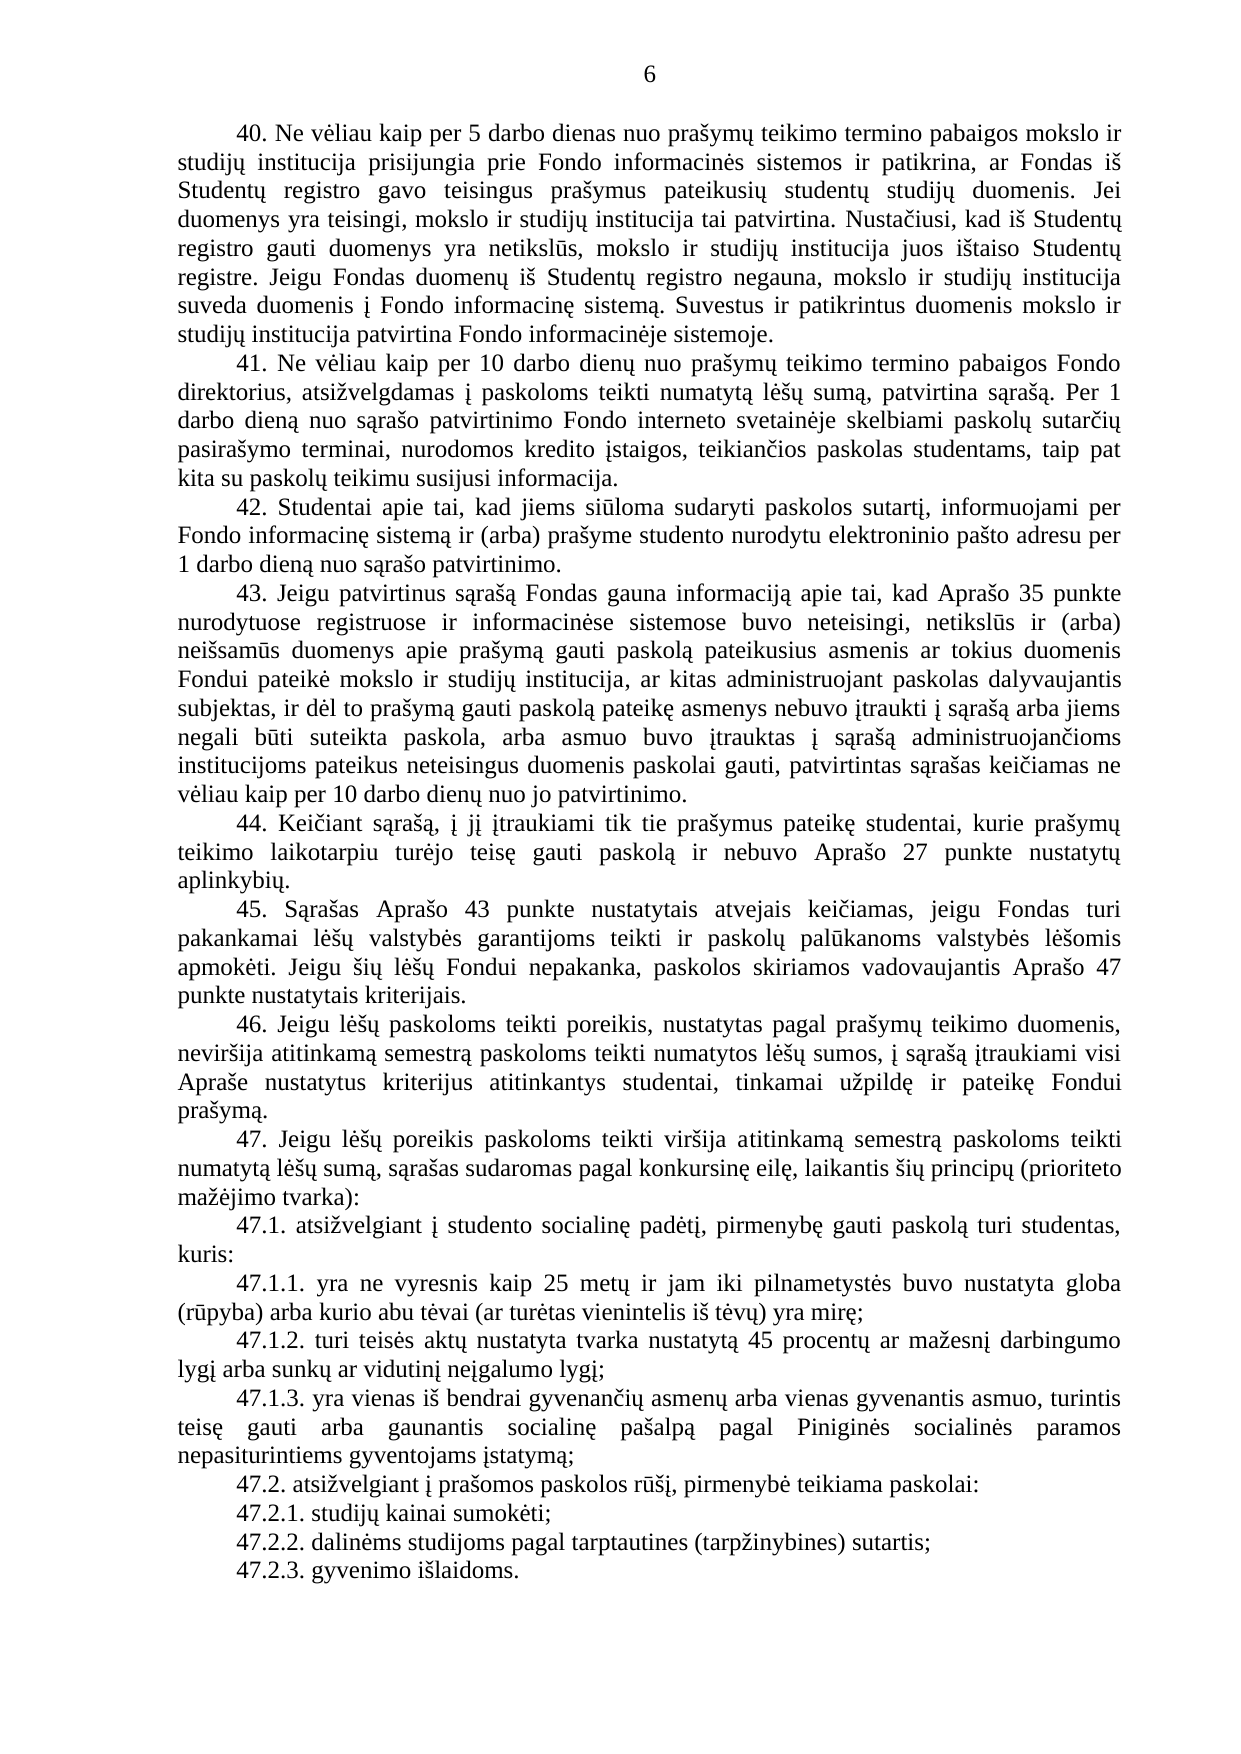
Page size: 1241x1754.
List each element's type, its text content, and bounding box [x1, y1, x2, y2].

text 46. Jeigu lėšų paskoloms teikti poreikis, nustatytas pagal prašymų teikimo duomenis, neviršija atitinkamą semestrą paskoloms teikti numatytos lėšų sumos, į sąrašą įtraukiami visi Apraše nustatytus kriterijus atitinkantys studentai, tinkamai užpildę ir pateikę Fondui prašymą. [177, 1009, 1122, 1124]
text 47.2.1. studijų kainai sumokėti; [177, 1498, 1122, 1527]
text 47.2.3. gyvenimo išlaidoms. [177, 1556, 1122, 1584]
text 44. Keičiant sąrašą, į jį įtraukiami tik tie prašymus pateikę studentai, kurie prašymų teikimo laikotarpiu turėjo teisę gauti paskolą ir nebuvo Aprašo 27 punkte nustatytų aplinkybių. [177, 808, 1122, 894]
text 43. Jeigu patvirtinus sąrašą Fondas gauna informaciją apie tai, kad Aprašo 35 punkte nurodytuose registruose ir informacinėse sistemose buvo neteisingi, netikslūs ir (arba) neišsamūs duomenys apie prašymą gauti paskolą pateikusius asmenis ar tokius duomenis Fondui pateikė mokslo ir studijų institucija, ar kitas administruojant paskolas dalyvaujantis subjektas, ir dėl to prašymą gauti paskolą pateikę asmenys nebuvo įtraukti į sąrašą arba jiems negali būti suteikta paskola, arba asmuo buvo įtrauktas į sąrašą administruojančioms institucijoms pateikus neteisingus duomenis paskolai gauti, patvirtintas sąrašas keičiamas ne vėliau kaip per 10 darbo dienų nuo jo patvirtinimo. [177, 578, 1122, 808]
text 47.2.2. dalinėms studijoms pagal tarptautines (tarpžinybines) sutartis; [177, 1527, 1122, 1556]
text 47.1.3. yra vienas iš bendrai gyvenančių asmenų arba vienas gyvenantis asmuo, turintis teisę gauti arba gaunantis socialinę pašalpą pagal Piniginės socialinės paramos nepasiturintiems gyventojams įstatymą; [177, 1383, 1122, 1469]
text 47.2. atsižvelgiant į prašomos paskolos rūšį, pirmenybė teikiama paskolai: [177, 1469, 1122, 1498]
text 41. Ne vėliau kaip per 10 darbo dienų nuo prašymų teikimo termino pabaigos Fondo direktorius, atsižvelgdamas į paskoloms teikti numatytą lėšų sumą, patvirtina sąrašą. Per 1 darbo dieną nuo sąrašo patvirtinimo Fondo interneto svetainėje skelbiami paskolų sutarčių pasirašymo terminai, nurodomos kredito įstaigos, teikiančios paskolas studentams, taip pat kita su paskolų teikimu susijusi informacija. [177, 348, 1122, 492]
text 40. Ne vėliau kaip per 5 darbo dienas nuo prašymų teikimo termino pabaigos mokslo ir studijų institucija prisijungia prie Fondo informacinės sistemos ir patikrina, ar Fondas iš Studentų registro gavo teisingus prašymus pateikusių studentų studijų duomenis. Jei duomenys yra teisingi, mokslo ir studijų institucija tai patvirtina. Nustačiusi, kad iš Studentų registro gauti duomenys yra netikslūs, mokslo ir studijų institucija juos ištaiso Studentų registre. Jeigu Fondas duomenų iš Studentų registro negauna, mokslo ir studijų institucija suveda duomenis į Fondo informacinę sistemą. Suvestus ir patikrintus duomenis mokslo ir studijų institucija patvirtina Fondo informacinėje sistemoje. [177, 118, 1122, 348]
text 47.1. atsižvelgiant į studento socialinę padėtį, pirmenybę gauti paskolą turi studentas, kuris: [177, 1211, 1122, 1268]
text 47.1.1. yra ne vyresnis kaip 25 metų ir jam iki pilnametystės buvo nustatyta globa (rūpyba) arba kurio abu tėvai (ar turėtas vienintelis iš tėvų) yra mirę; [177, 1268, 1122, 1326]
text 45. Sąrašas Aprašo 43 punkte nustatytais atvejais keičiamas, jeigu Fondas turi pakankamai lėšų valstybės garantijoms teikti ir paskolų palūkanoms valstybės lėšomis apmokėti. Jeigu šių lėšų Fondui nepakanka, paskolos skiriamos vadovaujantis Aprašo 47 punkte nustatytais kriterijais. [177, 894, 1122, 1009]
text 47.1.2. turi teisės aktų nustatyta tvarka nustatytą 45 procentų ar mažesnį darbingumo lygį arba sunkų ar vidutinį neįgalumo lygį; [177, 1326, 1122, 1383]
text 42. Studentai apie tai, kad jiems siūloma sudaryti paskolos sutartį, informuojami per Fondo informacinę sistemą ir (arba) prašyme studento nurodytu elektroninio pašto adresu per 1 darbo dieną nuo sąrašo patvirtinimo. [177, 492, 1122, 578]
text 47. Jeigu lėšų poreikis paskoloms teikti viršija atitinkamą semestrą paskoloms teikti numatytą lėšų sumą, sąrašas sudaromas pagal konkursinę eilę, laikantis šių principų (prioriteto mažėjimo tvarka): [177, 1124, 1122, 1211]
